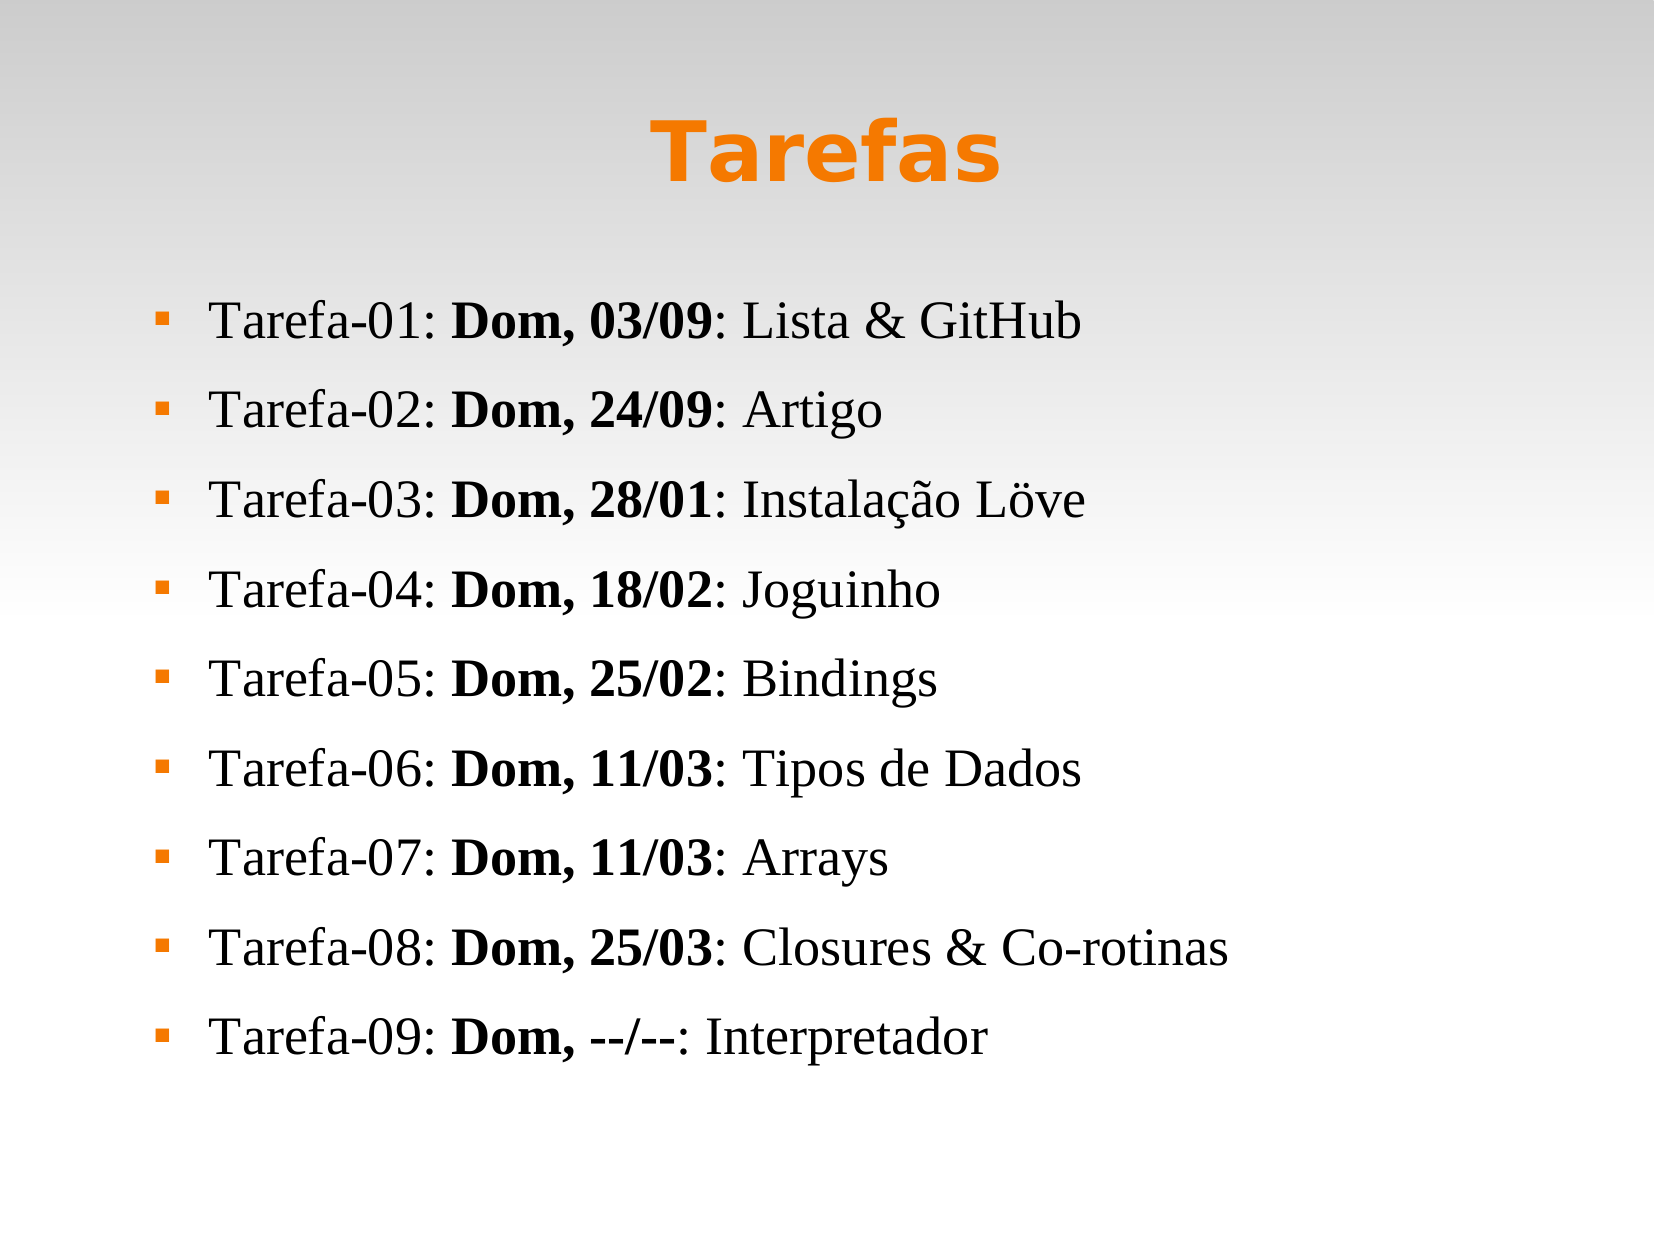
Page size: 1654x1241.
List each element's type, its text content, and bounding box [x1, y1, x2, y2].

list Tarefa-01: Dom, 03/09: Lista & GitHub Tarefa-02: Dom, 24/09: Artigo Tarefa-03: Dom, 28/01: Instalação Löve Tarefa-04: Dom, 18/02: Joguinho Tarefa-05: Dom, 25/02: Bindings Tarefa-06: Dom, 11/03: Tipos de Dados Tarefa-07: Dom, 11/03: Arrays Tarefa-08: Dom, 25/03: Closures & Co-rotinas Tarefa-09: Dom, --/--: Interpretador [67, 290, 1592, 1241]
title Tarefas [82, 49, 1571, 257]
